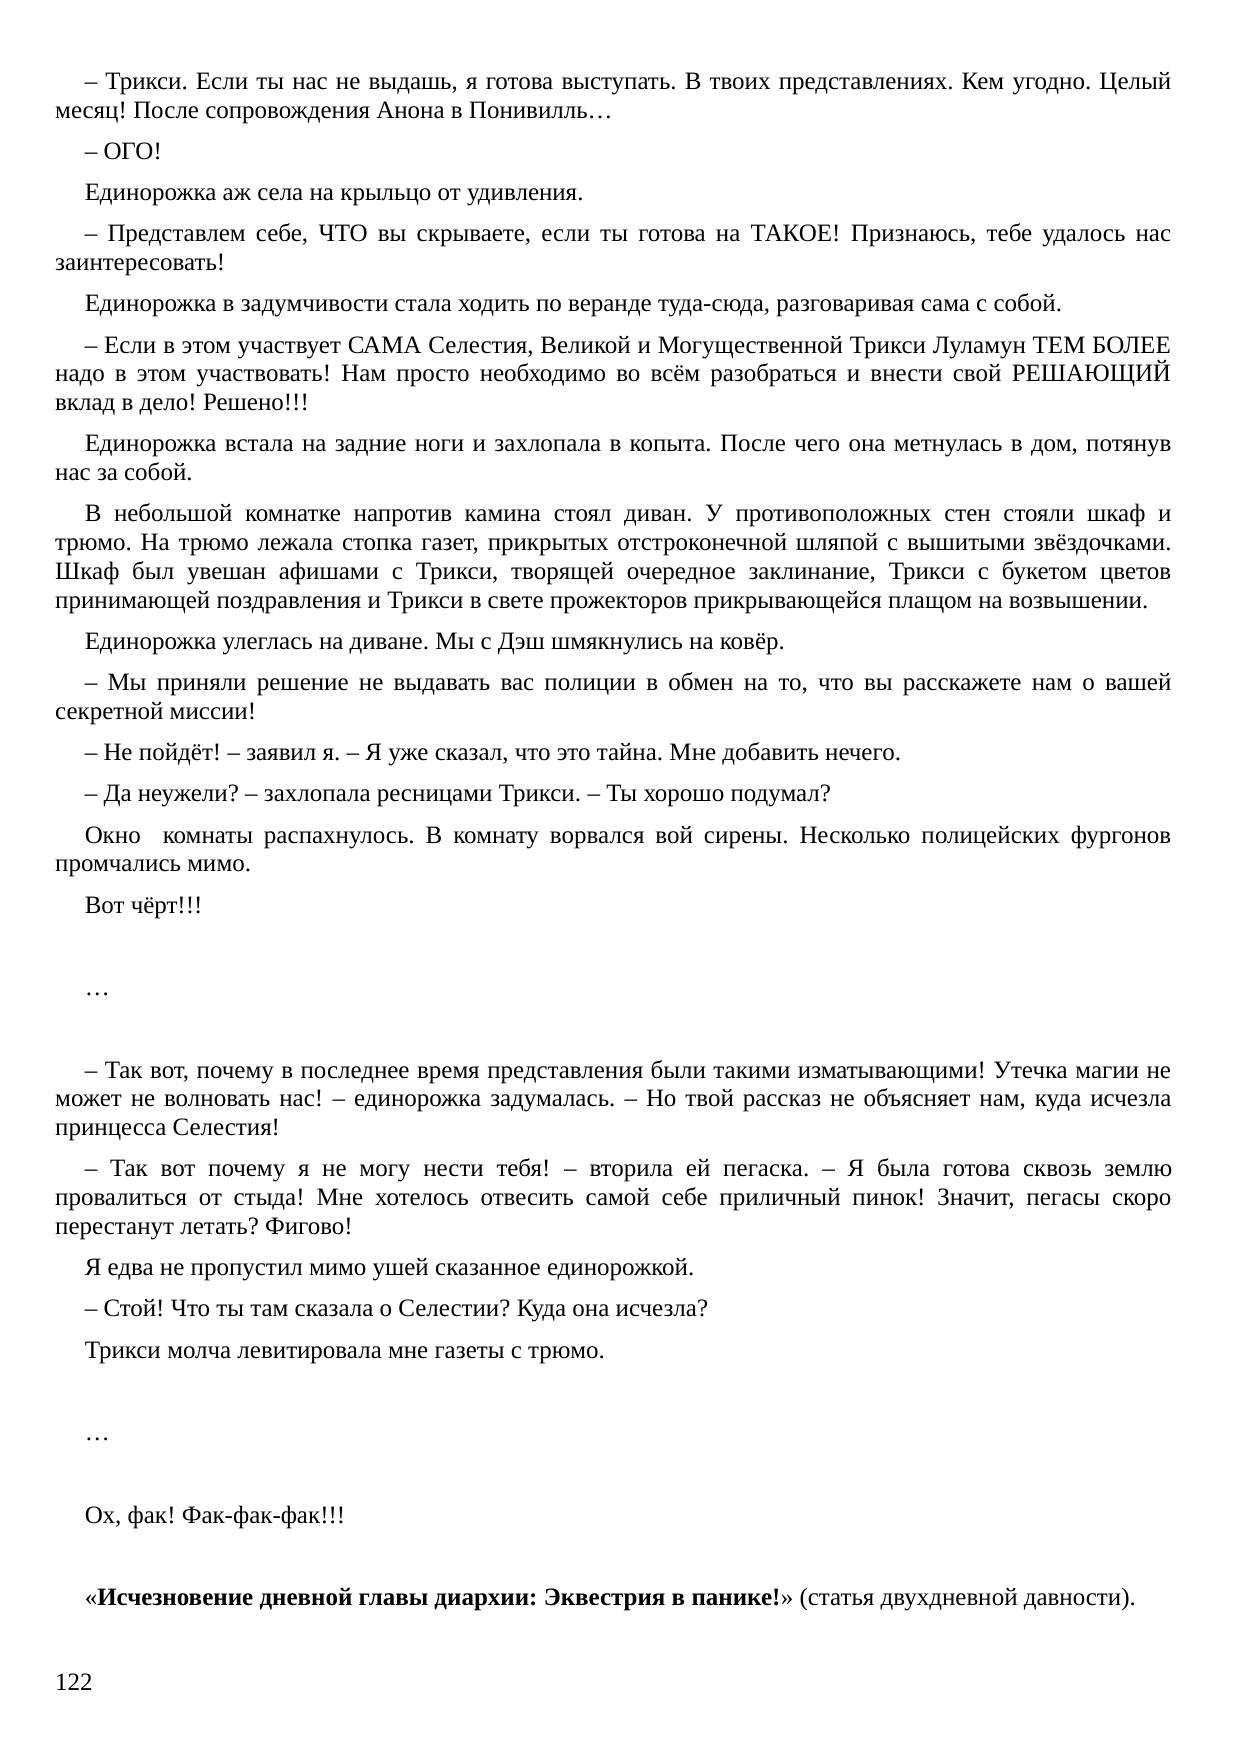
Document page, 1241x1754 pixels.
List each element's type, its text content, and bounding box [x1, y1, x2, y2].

text – Стой! Что ты там сказала о Селестии? Куда она исчезла? [55, 1293, 1173, 1322]
text Единорожка улеглась на диване. Мы с Дэш шмякнулись на ковёр. [55, 626, 1173, 655]
text Окно комнаты распахнулось. В комнату ворвался вой сирены. Несколько полицейских фургонов промчались мимо. [55, 820, 1173, 877]
text Ох, фак! Фак-фак-фак!!! [55, 1500, 1173, 1528]
text … [55, 972, 1173, 1001]
text – Так вот, почему в последнее время представления были такими изматывающими! Утечка магии не может не волновать нас! – единорожка задумалась. – Но твой рассказ не объясняет нам, куда исчезла принцесса Селестия! [55, 1055, 1173, 1141]
text В небольшой комнатке напротив камина стоял диван. У противоположных стен стояли шкаф и трюмо. На трюмо лежала стопка газет, прикрытых отстроконечной шляпой с вышитыми звёздочками. Шкаф был увешан афишами с Трикси, творящей очередное заклинание, Трикси с букетом цветов принимающей поздравления и Трикси в свете прожекторов прикрывающейся плащом на возвышении. [55, 498, 1173, 613]
text Единорожка встала на задние ноги и захлопала в копыта. После чего она метнулась в дом, потянув нас за собой. [55, 428, 1173, 486]
text … [55, 1417, 1173, 1446]
text – Трикси. Если ты нас не выдашь, я готова выступать. В твоих представлениях. Кем угодно. Целый месяц! После сопровождения Анона в Понивилль… [55, 66, 1173, 123]
text «Исчезновение дневной главы диархии: Эквестрия в панике!» (статья двухдневной давности). [55, 1582, 1173, 1611]
text – Так вот почему я не могу нести тебя! – вторила ей пегаска. – Я была готова сквозь землю провалиться от стыда! Мне хотелось отвесить самой себе приличный пинок! Значит, пегасы скоро перестанут летать? Фигово! [55, 1153, 1173, 1240]
text – Да неужели? – захлопала ресницами Трикси. – Ты хорошо подумал? [55, 778, 1173, 807]
text Трикси молча левитировала мне газеты с трюмо. [55, 1335, 1173, 1363]
text – ОГО! [55, 136, 1173, 165]
text Я едва не пропустил мимо ушей сказанное единорожкой. [55, 1252, 1173, 1281]
text – Не пойдёт! – заявил я. – Я уже сказал, что это тайна. Мне добавить нечего. [55, 737, 1173, 766]
text – Мы приняли решение не выдавать вас полиции в обмен на то, что вы расскажете нам о вашей секретной миссии! [55, 667, 1173, 725]
text Единорожка в задумчивости стала ходить по веранде туда-сюда, разговаривая сама с собой. [55, 288, 1173, 317]
text Вот чёрт!!! [55, 890, 1173, 918]
text Единорожка аж села на крыльцо от удивления. [55, 177, 1173, 206]
text – Представлем себе, ЧТО вы скрываете, если ты готова на ТАКОЕ! Признаюсь, тебе удалось нас заинтересовать! [55, 218, 1173, 276]
text – Если в этом участвует САМА Селестия, Великой и Могущественной Трикси Луламун ТЕМ БОЛЕЕ надо в этом участвовать! Нам просто необходимо во всём разобраться и внести свой РЕШАЮЩИЙ вклад в дело! Решено!!! [55, 330, 1173, 416]
